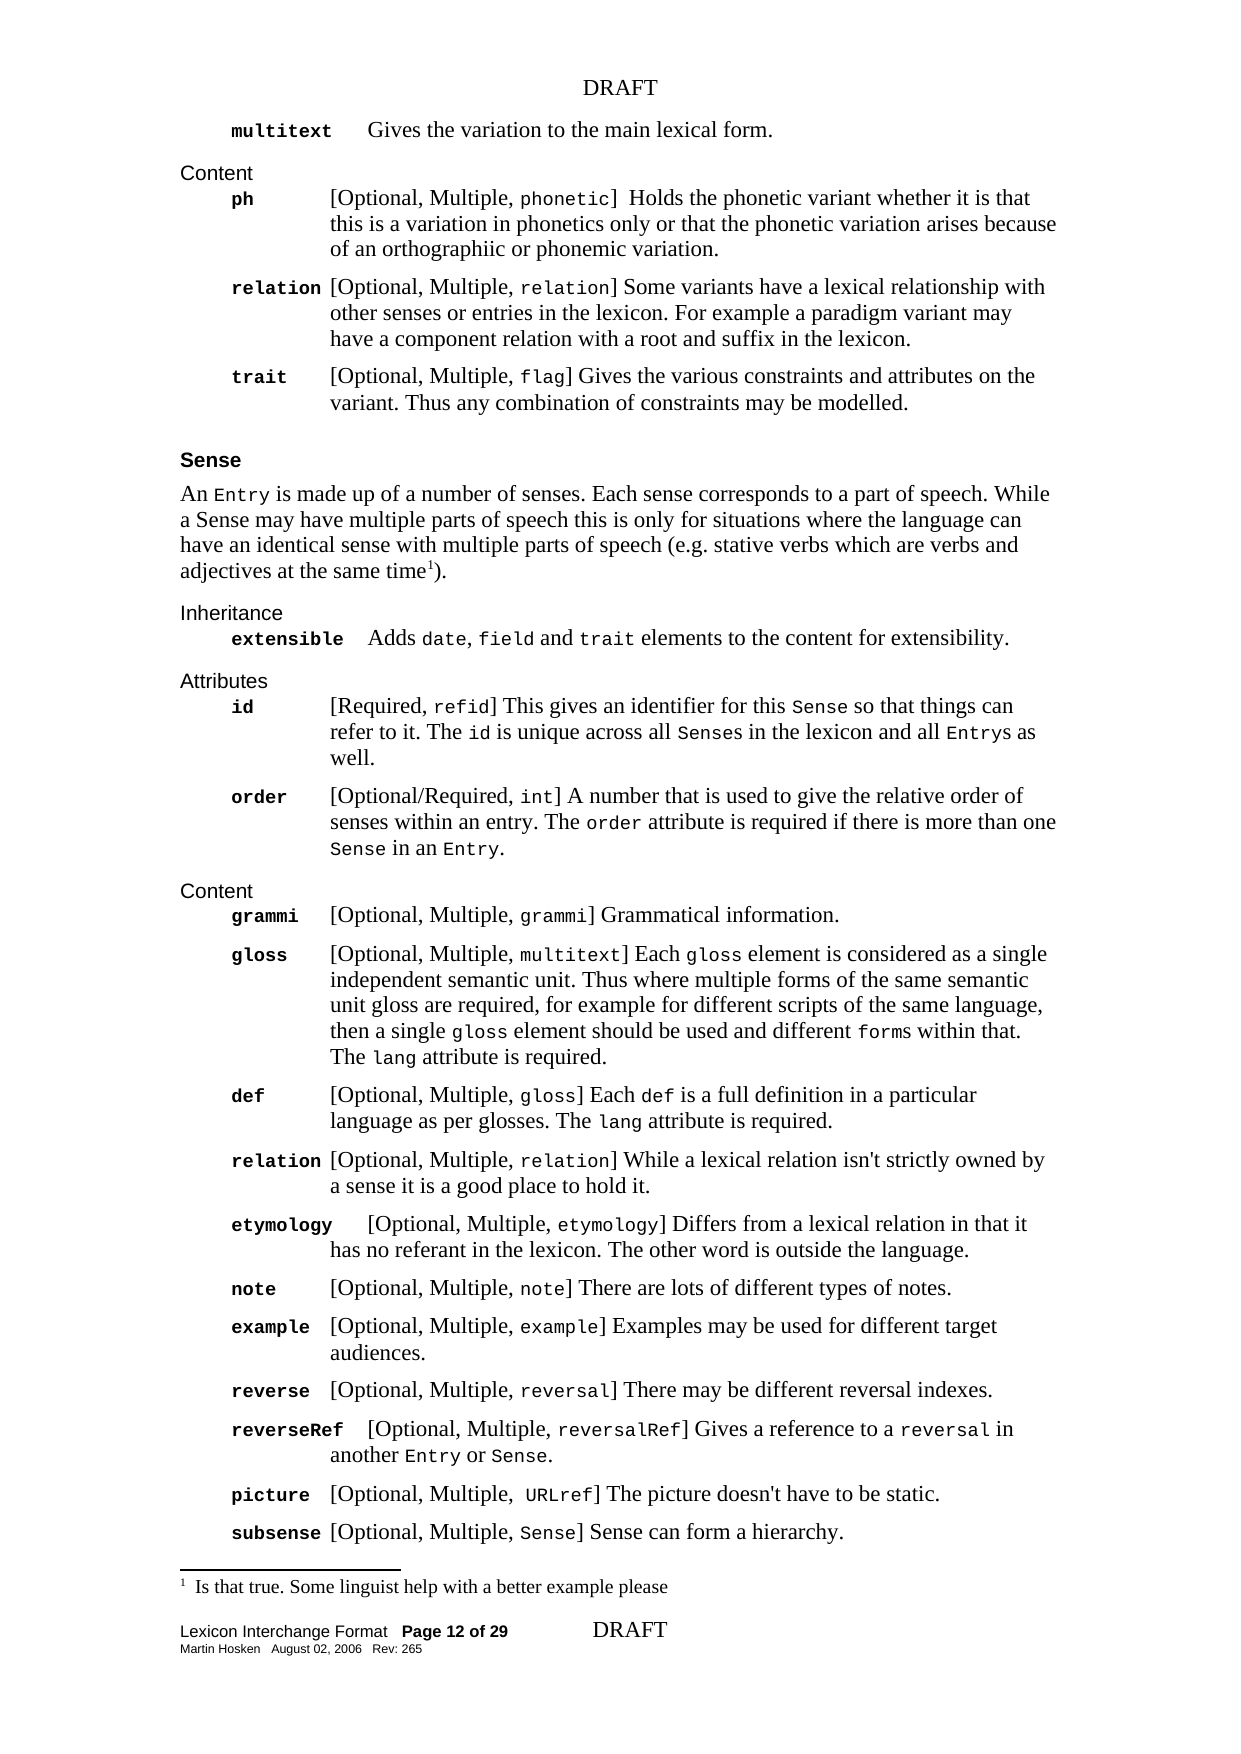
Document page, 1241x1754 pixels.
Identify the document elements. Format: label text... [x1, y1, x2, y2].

text An Entry is made up of a number of senses. Each sense corresponds to a part of speech. While a Sense may have multiple parts of speech this is only for situations where the language can have an identical sense with multiple parts of speech (e.g. stative verbs which are verbs and adjectives at the same time). [180, 481, 1061, 583]
text ph [Optional, Multiple, phonetic] Holds the phonetic variant whether it is that this is a variation in phonetics only or that the phonetic variation arises because of an orthographiic or phonemic variation. [231, 185, 1061, 262]
text grammi [Optional, Multiple, grammi] Grammatical information. [231, 902, 1061, 928]
text picture [Optional, Multiple, URLref] The picture doesn't have to be static. [231, 1481, 1061, 1507]
subtitle Content [180, 162, 1061, 185]
text relation [Optional, Multiple, relation] Some variants have a lexical relationship with other senses or entries in the lexicon. For example a paradigm variant may have a component relation with a root and suffix in the lexicon. [231, 274, 1061, 351]
subtitle Content [180, 879, 1061, 902]
text example [Optional, Multiple, example] Examples may be used for different target audiences. [231, 1313, 1061, 1365]
text def [Optional, Multiple, gloss] Each def is a full definition in a particular language as per glosses. The lang attribute is required. [231, 1082, 1061, 1134]
text reverseRef [Optional, Multiple, reversalRef] Gives a reference to a reversal in another Entry or Sense. [231, 1416, 1061, 1468]
text gloss [Optional, Multiple, multitext] Each gloss element is considered as a single independent semantic unit. Thus where multiple forms of the same semantic unit gloss are required, for example for different scripts of the same language, then a single gloss element should be used and different forms within that. The lang attribute is required. [231, 941, 1061, 1070]
text order [Optional/Required, int] A number that is used to give the relative order of senses within an entry. The order attribute is required if there is more than one Sense in an Entry. [231, 783, 1061, 861]
text subsense [Optional, Multiple, Sense] Sense can form a hierarchy. [231, 1519, 1061, 1545]
subtitle Sense [180, 448, 1061, 472]
subtitle Inheritance [180, 602, 1061, 625]
text id [Required, refid] This gives an identifier for this Sense so that things can refer to it. The id is unique across all Senses in the lexicon and all Entrys as well. [231, 693, 1061, 770]
text multitext Gives the variation to the main lexical form. [231, 117, 1061, 143]
text etymology [Optional, Multiple, etymology] Differs from a lexical relation in that it has no referant in the lexicon. The other word is outside the language. [231, 1211, 1061, 1262]
subtitle Attributes [180, 669, 1061, 693]
text relation [Optional, Multiple, relation] While a lexical relation isn't strictly owned by a sense it is a good place to hold it. [231, 1147, 1061, 1198]
text reverse [Optional, Multiple, reversal] There may be different reversal indexes. [231, 1377, 1061, 1403]
text trait [Optional, Multiple, flag] Gives the various constraints and attributes on the variant. Thus any combination of constraints may be modelled. [231, 363, 1061, 415]
text note [Optional, Multiple, note] There are lots of different types of notes. [231, 1275, 1061, 1301]
text extensible Adds date, field and trait elements to the content for extensibility. [231, 625, 1061, 651]
text Is that true. Some linguist help with a better example please [180, 1576, 1061, 1598]
